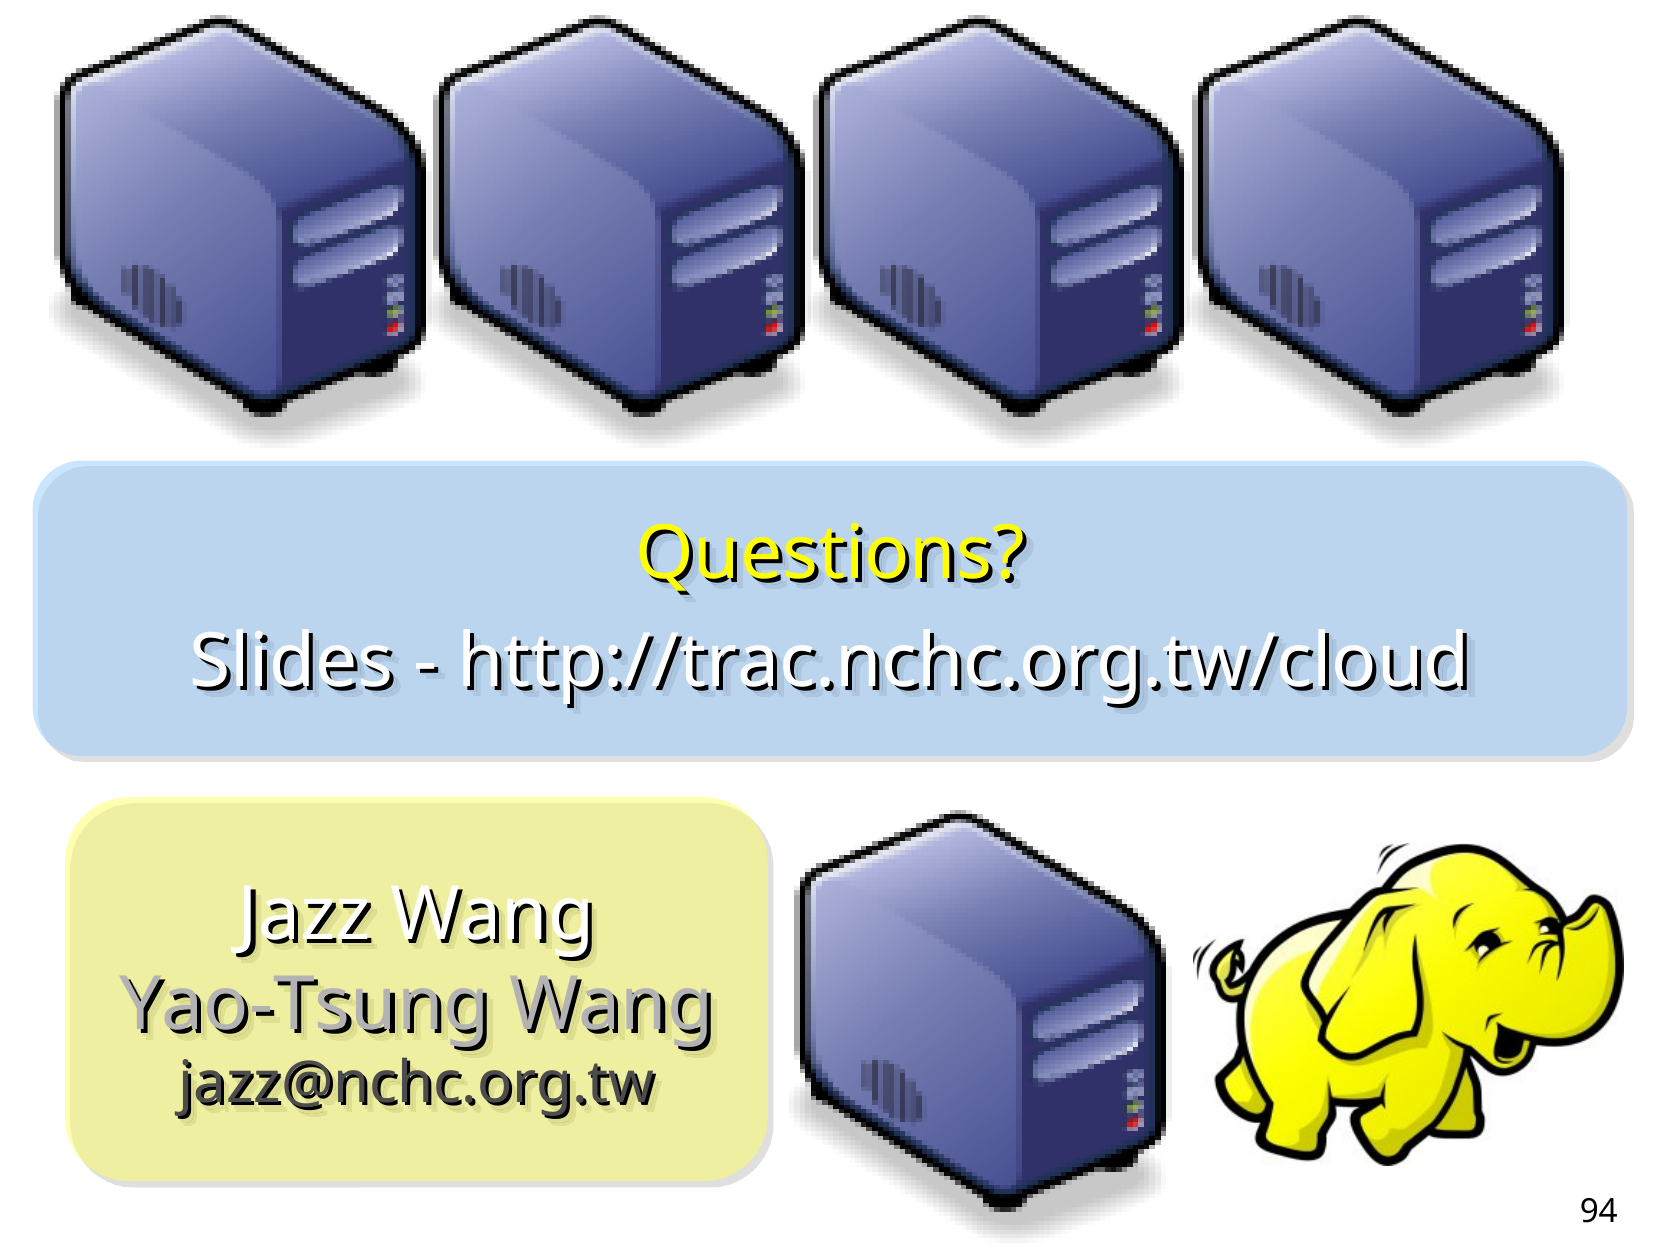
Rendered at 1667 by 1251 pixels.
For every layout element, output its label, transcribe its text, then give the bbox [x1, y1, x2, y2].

picture [27, 2, 1609, 502]
text_box Jazz Wang Yao-Tsung Wang jazz@nchc.org.tw [64, 797, 767, 1182]
text_box Questions? Slides - http://trac.nchc.org.tw/cloud [32, 460, 1628, 756]
picture [767, 797, 1624, 1251]
